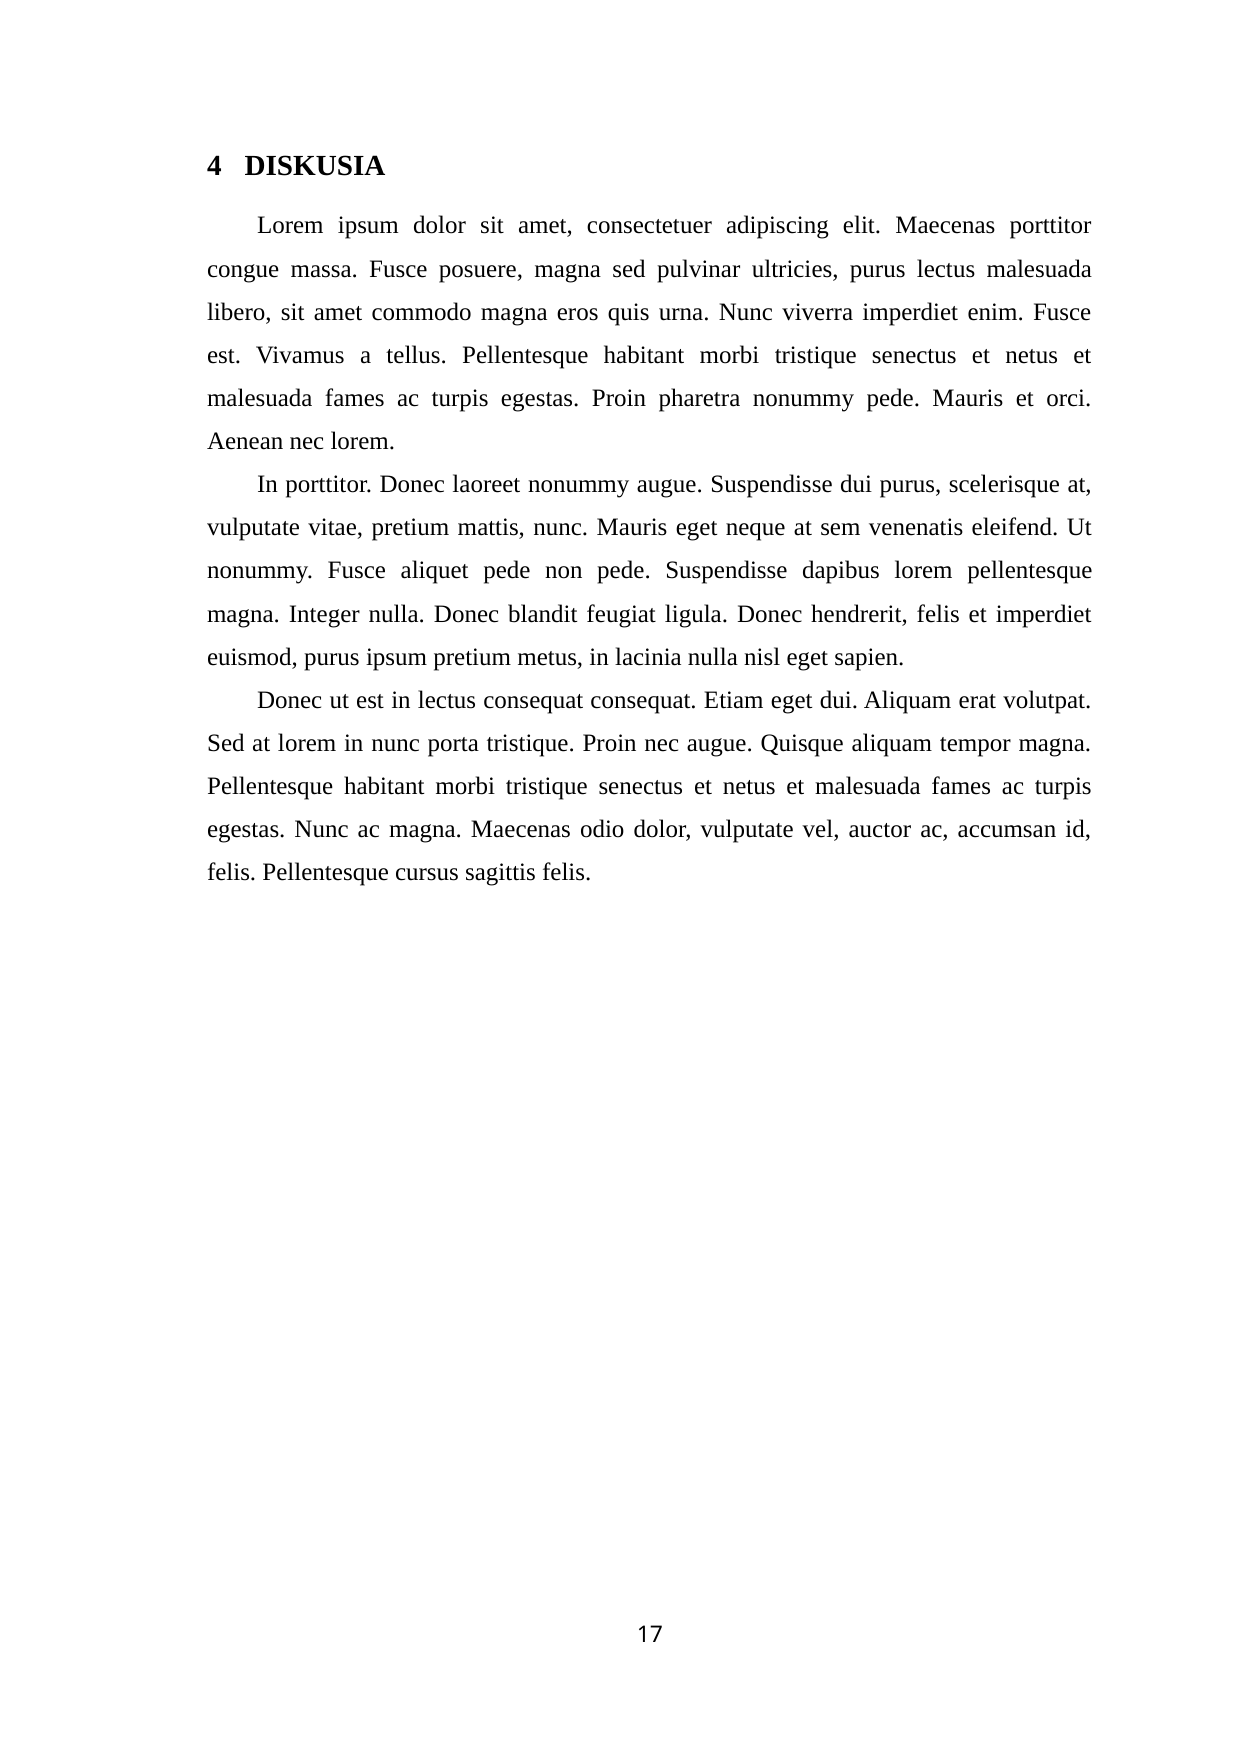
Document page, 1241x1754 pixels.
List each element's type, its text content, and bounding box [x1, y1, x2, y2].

subtitle Diskusia [207, 148, 1092, 181]
text Donec ut est in lectus consequat consequat. Etiam eget dui. Aliquam erat volutpat. Sed at lorem in nunc porta tristique. Proin nec augue. Quisque aliquam tempor magna. Pellentesque habitant morbi tristique senectus et netus et malesuada fames ac turpis egestas. Nunc ac magna. Maecenas odio dolor, vulputate vel, auctor ac, accumsan id, felis. Pellentesque cursus sagittis felis. [207, 685, 1092, 886]
text In porttitor. Donec laoreet nonummy augue. Suspendisse dui purus, scelerisque at, vulputate vitae, pretium mattis, nunc. Mauris eget neque at sem venenatis eleifend. Ut nonummy. Fusce aliquet pede non pede. Suspendisse dapibus lorem pellentesque magna. Integer nulla. Donec blandit feugiat ligula. Donec hendrerit, felis et imperdiet euismod, purus ipsum pretium metus, in lacinia nulla nisl eget sapien. [207, 469, 1092, 671]
text Lorem ipsum dolor sit amet, consectetuer adipiscing elit. Maecenas porttitor congue massa. Fusce posuere, magna sed pulvinar ultricies, purus lectus malesuada libero, sit amet commodo magna eros quis urna. Nunc viverra imperdiet enim. Fusce est. Vivamus a tellus. Pellentesque habitant morbi tristique senectus et netus et malesuada fames ac turpis egestas. Proin pharetra nonummy pede. Mauris et orci. Aenean nec lorem. [207, 211, 1092, 455]
